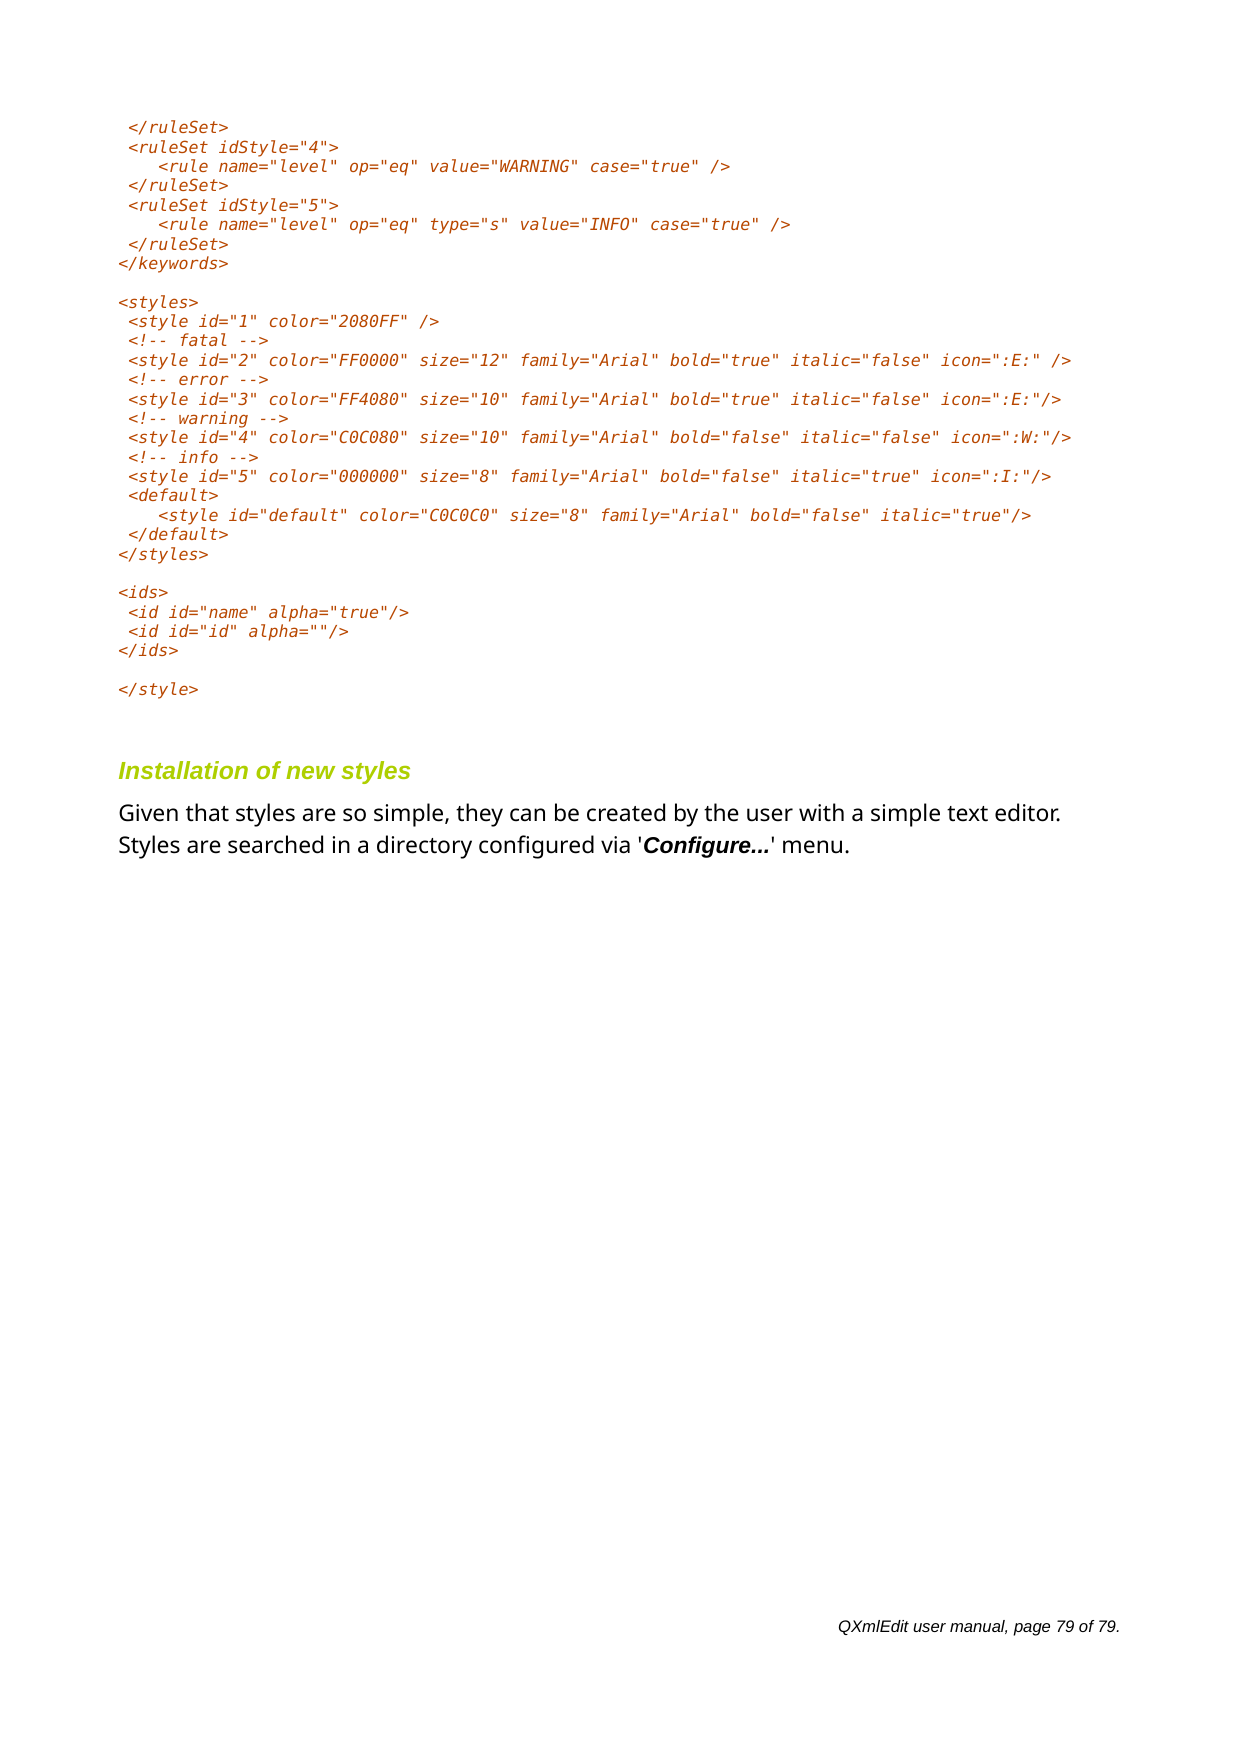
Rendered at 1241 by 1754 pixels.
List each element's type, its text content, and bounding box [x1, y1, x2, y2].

text <ruleSet idStyle="5"> [118, 196, 1122, 215]
text <!-- warning --> [118, 409, 1122, 428]
text <id id="name" alpha="true"/> [118, 602, 1122, 622]
text </ruleSet> [118, 234, 1122, 254]
text <style id="1" color="2080FF" /> [118, 312, 1122, 331]
text <ids> [118, 583, 1122, 602]
text <style id="4" color="C0C080" size="10" family="Arial" bold="false" italic="false" icon=":W:"/> [118, 428, 1122, 447]
text </style> [118, 680, 1122, 699]
text Given that styles are so simple, they can be created by the user with a simple text editor. Styles are searched in a directory configured via 'Configure...' menu. [118, 797, 1122, 860]
text <!-- info --> [118, 447, 1122, 467]
text <style id="5" color="000000" size="8" family="Arial" bold="false" italic="true" icon=":I:"/> [118, 467, 1122, 486]
text <styles> [118, 292, 1122, 312]
text <default> [118, 486, 1122, 506]
text <ruleSet idStyle="4"> [118, 137, 1122, 157]
text </keywords> [118, 254, 1122, 273]
text <!-- error --> [118, 370, 1122, 389]
text <!-- fatal --> [118, 331, 1122, 351]
text <rule name="level" op="eq" type="s" value="INFO" case="true" /> [118, 215, 1122, 234]
text </ids> [118, 641, 1122, 661]
text <style id="default" color="C0C0C0" size="8" family="Arial" bold="false" italic="true"/> [118, 506, 1122, 525]
text <rule name="level" op="eq" value="WARNING" case="true" /> [118, 157, 1122, 176]
text <style id="2" color="FF0000" size="12" family="Arial" bold="true" italic="false" icon=":E:" /> [118, 351, 1122, 370]
subtitle Installation of new styles [118, 756, 1122, 785]
text </default> [118, 525, 1122, 544]
text <style id="3" color="FF4080" size="10" family="Arial" bold="true" italic="false" icon=":E:"/> [118, 389, 1122, 409]
text </styles> [118, 544, 1122, 564]
text </ruleSet> [118, 118, 1122, 137]
text </ruleSet> [118, 176, 1122, 196]
text <id id="id" alpha=""/> [118, 622, 1122, 641]
